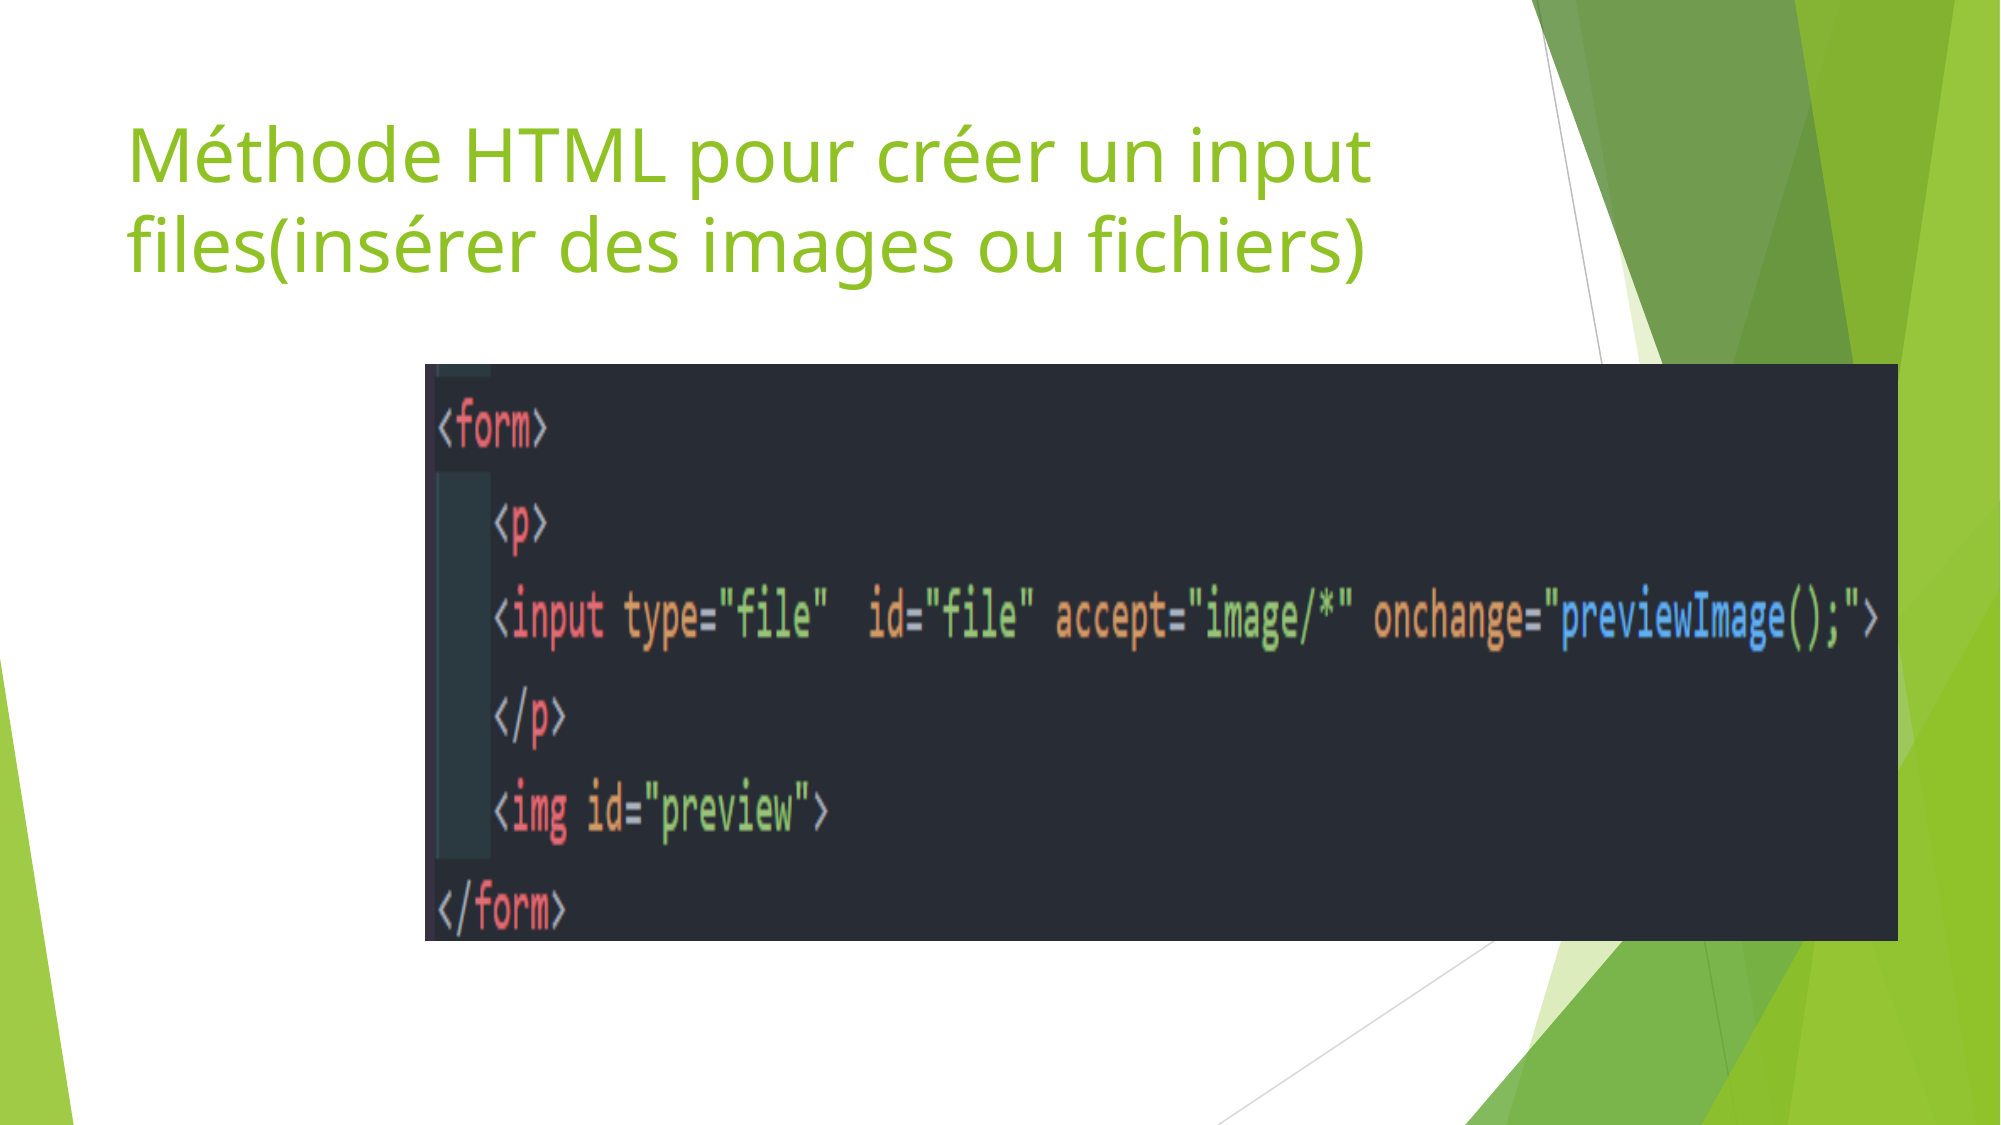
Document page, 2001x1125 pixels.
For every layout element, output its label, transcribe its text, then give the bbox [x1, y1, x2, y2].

title Méthode HTML pour créer un input files(insérer des images ou fichiers) [111, 99, 1522, 317]
picture [425, 364, 1898, 941]
